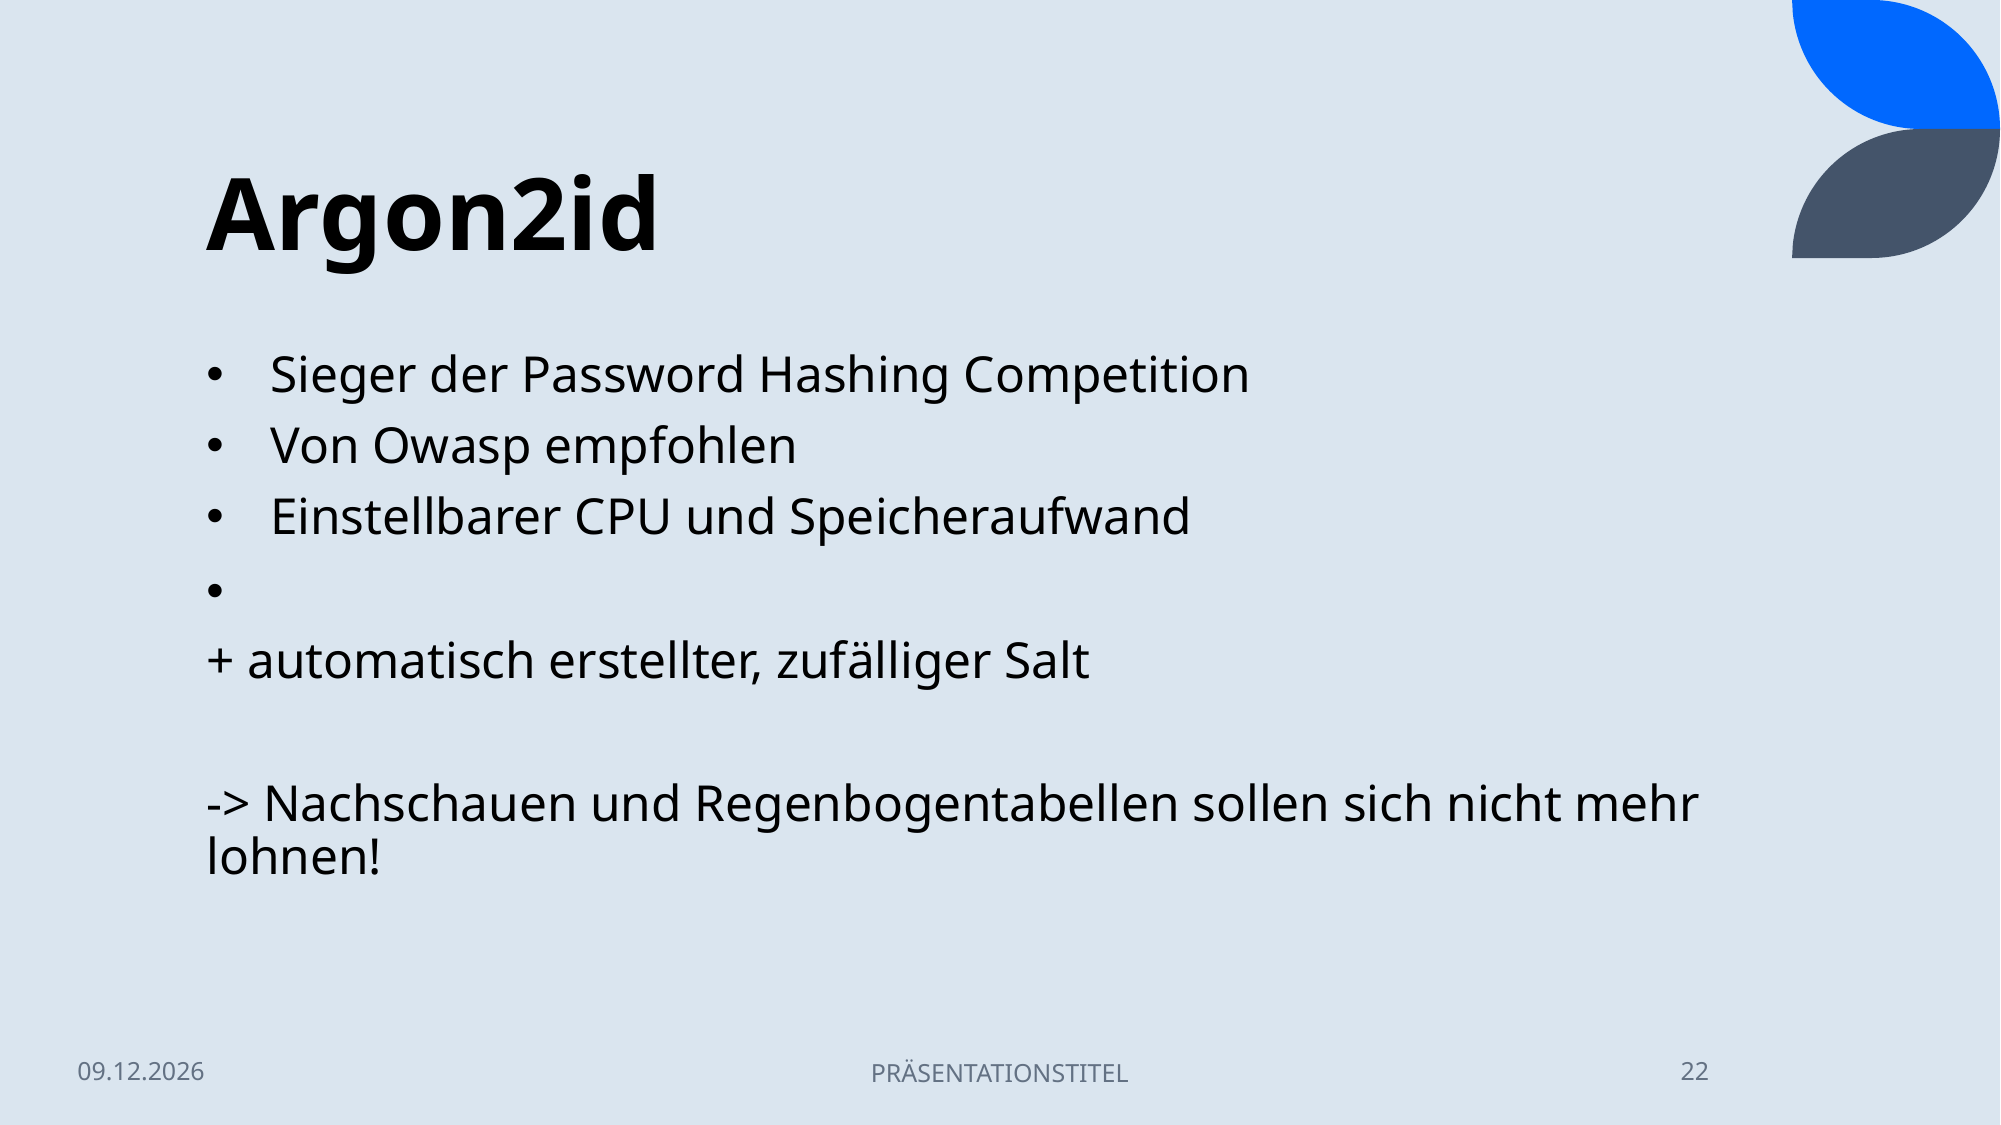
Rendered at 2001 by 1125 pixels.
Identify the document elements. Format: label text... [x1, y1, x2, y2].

list Sieger der Password Hashing Competition Von Owasp empfohlen Einstellbarer CPU und Speicheraufwand + automatisch erstellter, zufälliger Salt -> Nachschauen und Regenbogentabellen sollen sich nicht mehr lohnen! [191, 342, 1796, 895]
text_box PRÄSENTATIONSTITEL [662, 1042, 1338, 1103]
title Argon2id [191, 62, 1796, 280]
text_box 27.07.2022 [62, 1042, 342, 1103]
text_box 22 [1665, 1042, 1938, 1103]
